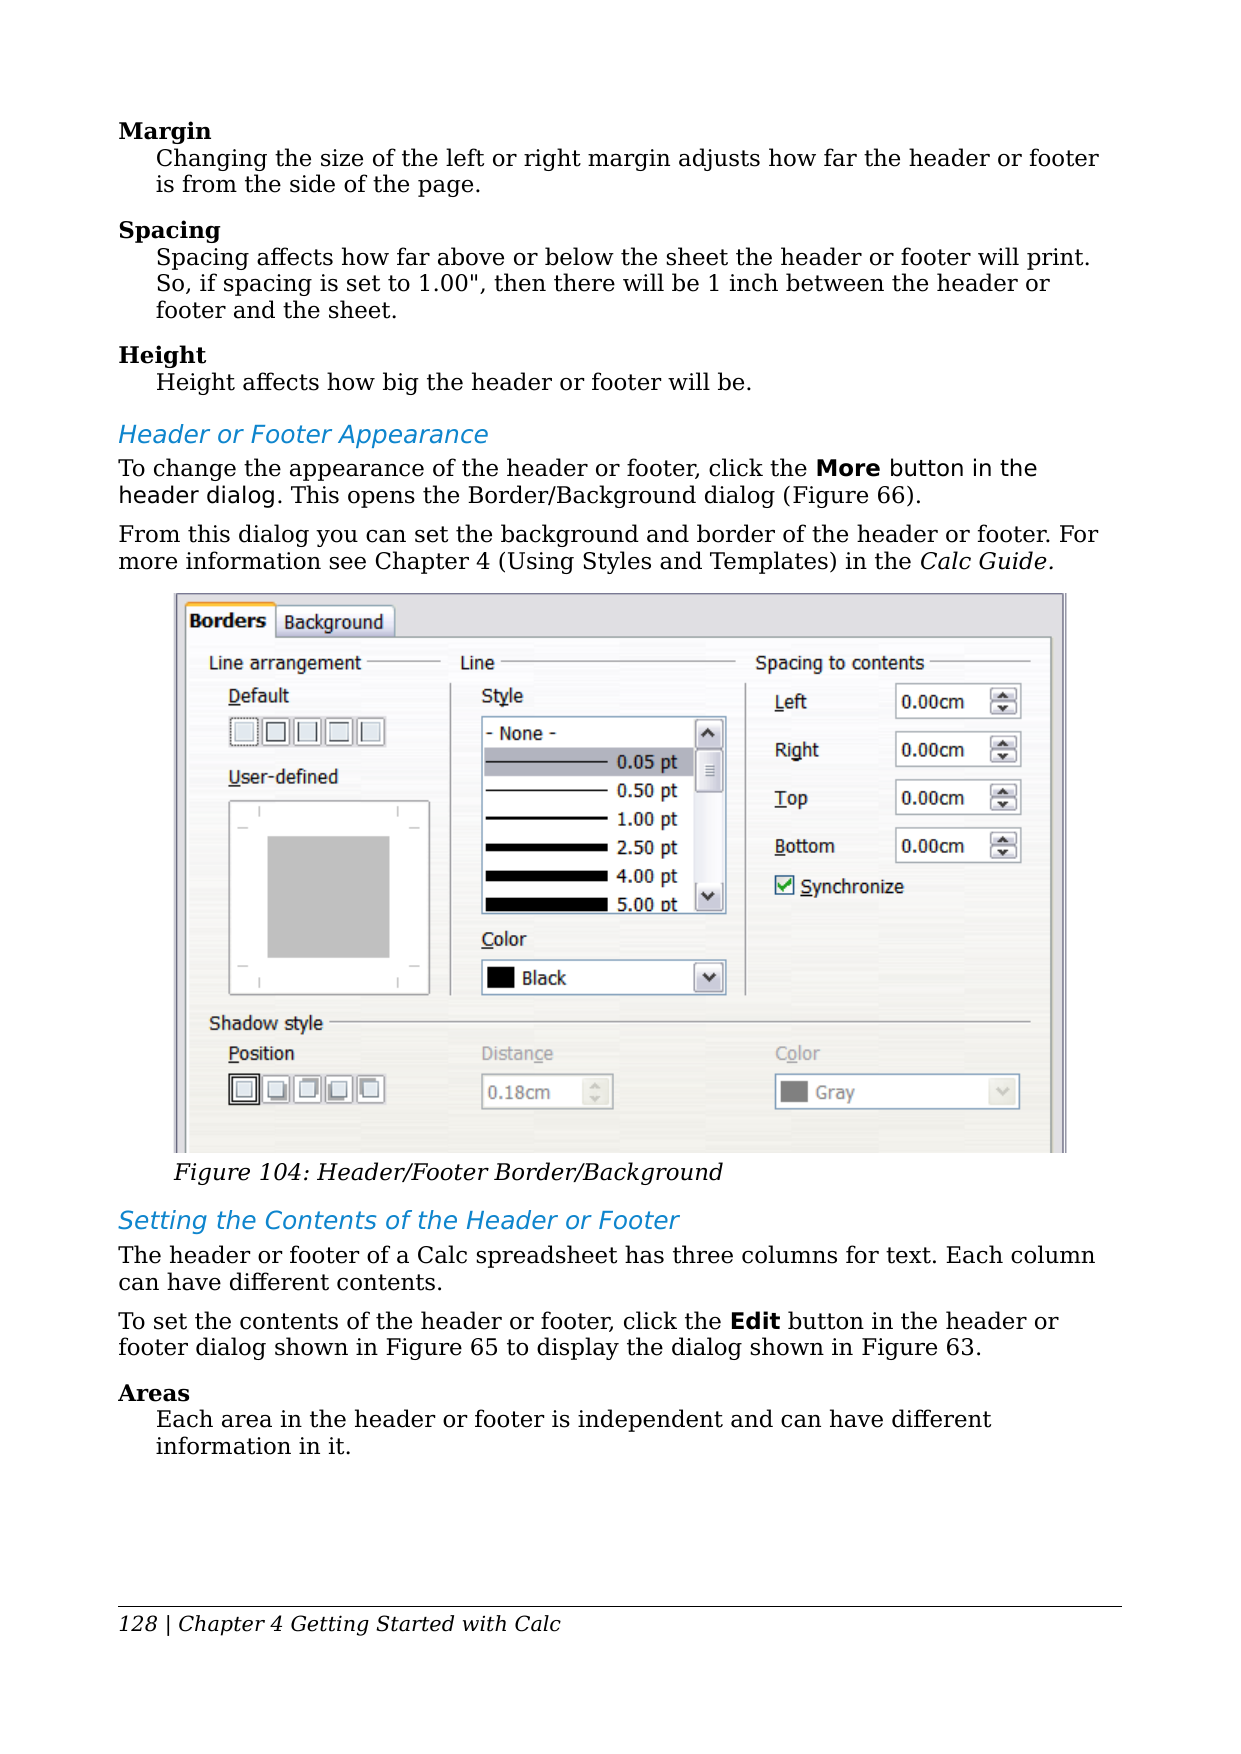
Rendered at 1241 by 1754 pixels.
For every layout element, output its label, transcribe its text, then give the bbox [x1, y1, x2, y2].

text Spacing [118, 217, 1122, 244]
subtitle Setting the Contents of the Header or Footer [118, 1206, 1122, 1236]
text From this dialog you can set the background and border of the header or footer. For more information see Chapter 4 (Using Styles and Templates) in the Calc Guide. [118, 521, 1122, 575]
text To change the appearance of the header or footer, click the More button in the header dialog. This opens the Border/Background dialog (Figure 66). [118, 456, 1122, 509]
text The header or footer of a Calc spreadsheet has three columns for text. Each column can have different contents. [118, 1242, 1122, 1295]
picture [173, 593, 1067, 1153]
text Changing the size of the left or right margin adjusts how far the header or footer is from the side of the page. [156, 145, 1122, 198]
subtitle Header or Footer Appearance [118, 420, 1122, 449]
text Height [118, 342, 1122, 369]
text Spacing affects how far above or below the sheet the header or footer will print. So, if spacing is set to 1.00", then there will be 1 inch between the header or footer and the sheet. [156, 244, 1122, 324]
text Height affects how big the header or footer will be. [156, 369, 1122, 396]
text Figure 104: Header/Footer Border/Background [174, 1159, 1066, 1185]
text Areas [118, 1380, 1122, 1407]
text Each area in the header or footer is independent and can have different information in it. [156, 1407, 1122, 1460]
text To set the contents of the header or footer, click the Edit button in the header or footer dialog shown in Figure 65 to display the dialog shown in Figure 63. [118, 1308, 1122, 1361]
text Margin [118, 118, 1122, 145]
